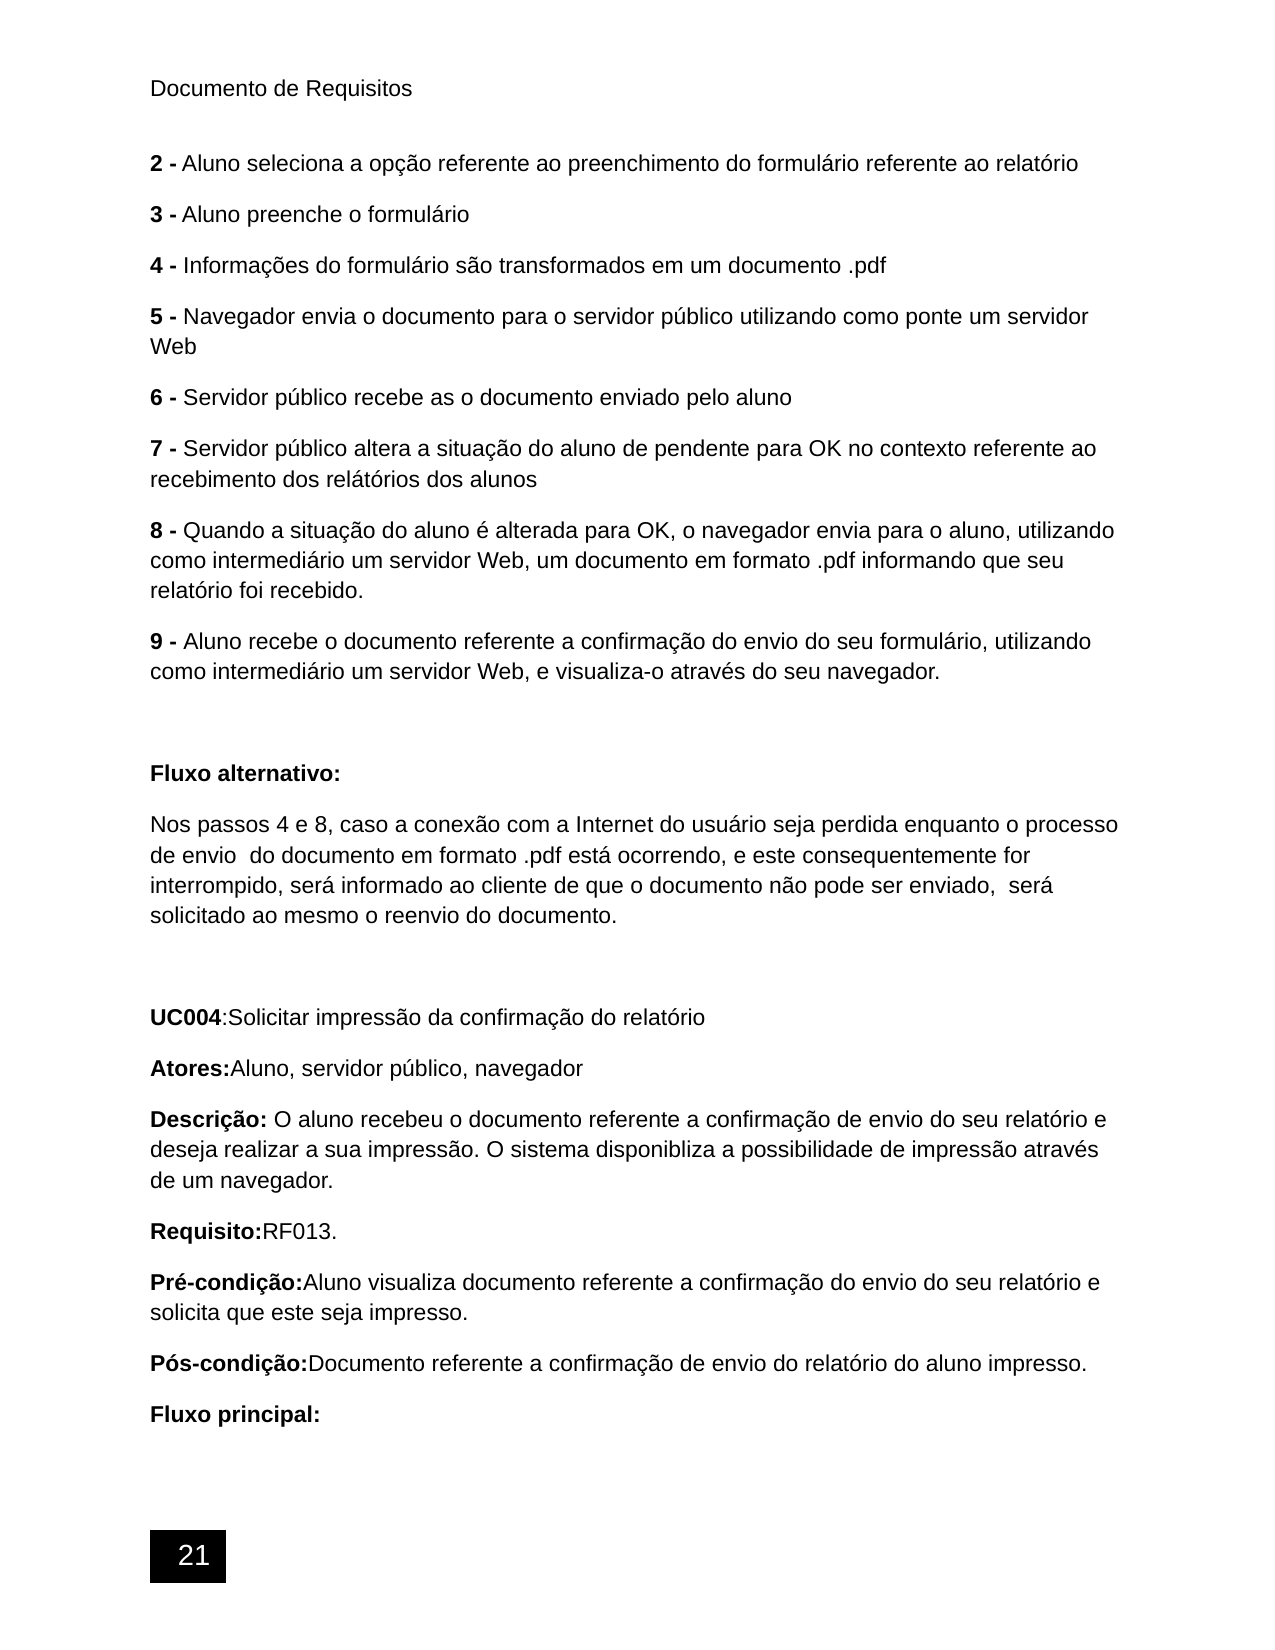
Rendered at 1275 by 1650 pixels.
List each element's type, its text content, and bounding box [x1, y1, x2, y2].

text Requisito:RF013. [150, 1218, 1125, 1244]
text 3 - Aluno preenche o formulário [150, 201, 1125, 227]
text 9 - Aluno recebe o documento referente a confirmação do envio do seu formulário, utilizando como intermediário um servidor Web, e visualiza-o através do seu navegador. [150, 628, 1125, 685]
text Atores:Aluno, servidor público, navegador [150, 1055, 1125, 1082]
text 4 - Informações do formulário são transformados em um documento .pdf [150, 252, 1125, 278]
text UC004:Solicitar impressão da confirmação do relatório [150, 1004, 1125, 1031]
text 8 - Quando a situação do aluno é alterada para OK, o navegador envia para o aluno, utilizando como intermediário um servidor Web, um documento em formato .pdf informando que seu relatório foi recebido. [150, 517, 1125, 603]
text 5 - Navegador envia o documento para o servidor público utilizando como ponte um servidor Web [150, 303, 1125, 360]
text Fluxo alternativo: [150, 760, 1125, 787]
text Pré-condição:Aluno visualiza documento referente a confirmação do envio do seu relatório e solicita que este seja impresso. [150, 1269, 1125, 1325]
text Nos passos 4 e 8, caso a conexão com a Internet do usuário seja perdida enquanto o processo de envio do documento em formato .pdf está ocorrendo, e este consequentemente for interrompido, será informado ao cliente de que o documento não pode ser enviado, será solicitado ao mesmo o reenvio do documento. [150, 811, 1125, 928]
text 2 - Aluno seleciona a opção referente ao preenchimento do formulário referente ao relatório [150, 150, 1125, 176]
text Pós-condição:Documento referente a confirmação de envio do relatório do aluno impresso. [150, 1350, 1125, 1376]
text 6 - Servidor público recebe as o documento enviado pelo aluno [150, 384, 1125, 411]
text Fluxo principal: [150, 1401, 1125, 1427]
text 7 - Servidor público altera a situação do aluno de pendente para OK no contexto referente ao recebimento dos relátórios dos alunos [150, 435, 1125, 492]
text Descrição: O aluno recebeu o documento referente a confirmação de envio do seu relatório e deseja realizar a sua impressão. O sistema disponibliza a possibilidade de impressão através de um navegador. [150, 1106, 1125, 1193]
